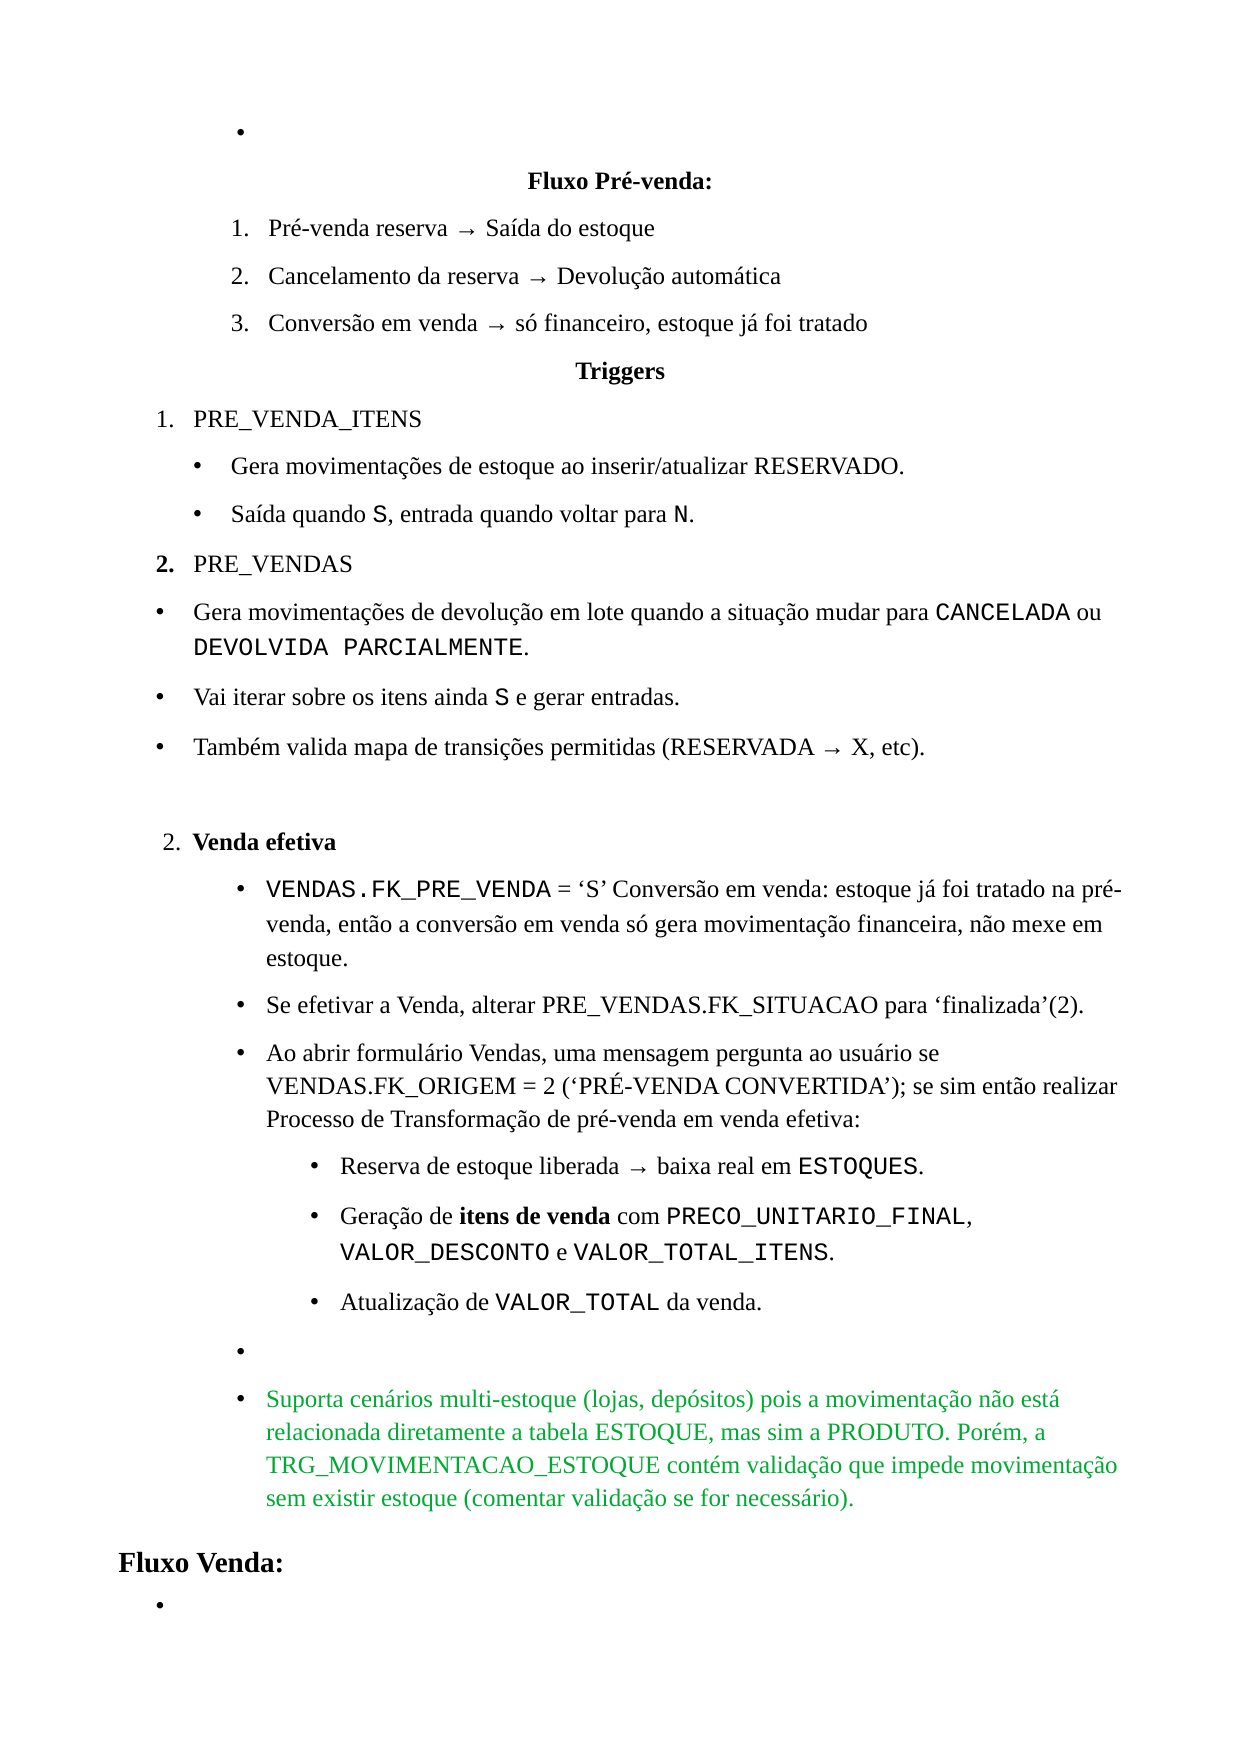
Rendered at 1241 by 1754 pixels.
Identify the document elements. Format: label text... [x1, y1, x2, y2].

list Atualização de VALOR_TOTAL da venda. [310, 1287, 1122, 1317]
subtitle Fluxo Venda: [118, 1545, 1122, 1579]
list Saída quando S, entrada quando voltar para N. [193, 499, 1122, 530]
list PRE_VENDA_ITENS [156, 404, 1122, 432]
list Cancelamento da reserva → Devolução automática [231, 261, 1122, 290]
list Gera movimentações de estoque ao inserir/atualizar RESERVADO. [193, 451, 1122, 480]
list Suporta cenários multi-estoque (lojas, depósitos) pois a movimentação não está relacionada diretamente a tabela ESTOQUE, mas sim a PRODUTO. Porém, a TRG_MOVIMENTACAO_ESTOQUE contém validação que impede movimentação sem existir estoque (comentar validação se for necessário). [236, 1384, 1122, 1512]
list PRE_VENDAS [156, 549, 1122, 578]
list Se efetivar a Venda, alterar PRE_VENDAS.FK_SITUACAO para ‘finalizada’(2). [236, 990, 1122, 1019]
text Fluxo Pré-venda: [118, 166, 1122, 194]
list Reserva de estoque liberada → baixa real em ESTOQUES. [310, 1151, 1122, 1182]
text Triggers [118, 356, 1122, 385]
list Ao abrir formulário Vendas, uma mensagem pergunta ao usuário se VENDAS.FK_ORIGEM = 2 (‘PRÉ-VENDA CONVERTIDA’); se sim então realizar Processo de Transformação de pré-venda em venda efetiva: [236, 1038, 1122, 1133]
list Geração de itens de venda com PRECO_UNITARIO_FINAL, VALOR_DESCONTO e VALOR_TOTAL_ITENS. [310, 1201, 1122, 1267]
list Pré-venda reserva → Saída do estoque [231, 213, 1122, 242]
list Também valida mapa de transições permitidas (RESERVADA → X, etc). [156, 732, 1122, 760]
list Venda efetiva [162, 827, 1122, 856]
list VENDAS.FK_PRE_VENDA = ‘S’ Conversão em venda: estoque já foi tratado na pré-venda, então a conversão em venda só gera movimentação financeira, não mexe em estoque. [236, 874, 1122, 971]
list Vai iterar sobre os itens ainda S e gerar entradas. [156, 682, 1122, 712]
list Conversão em venda → só financeiro, estoque já foi tratado [231, 308, 1122, 337]
list Gera movimentações de devolução em lote quando a situação mudar para CANCELADA ou DEVOLVIDA PARCIALMENTE. [156, 597, 1122, 662]
